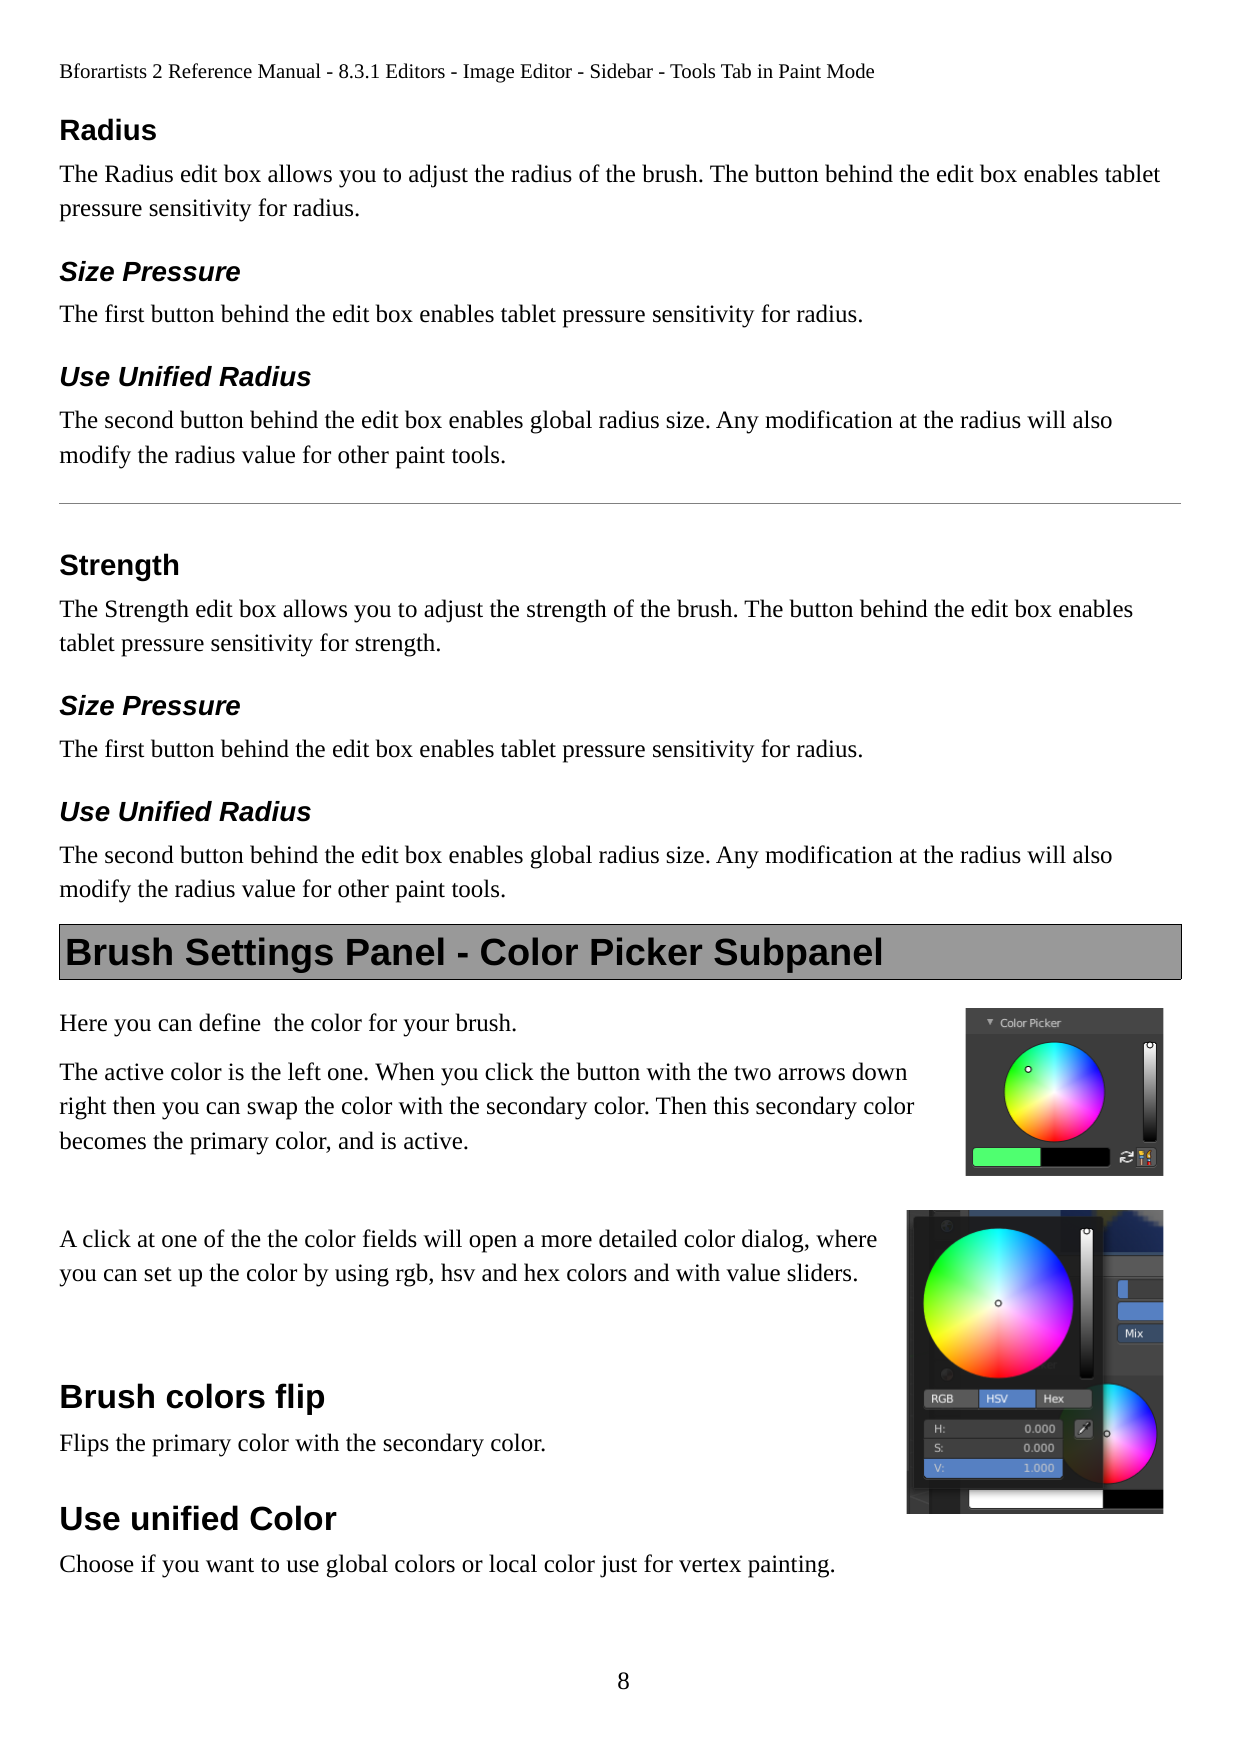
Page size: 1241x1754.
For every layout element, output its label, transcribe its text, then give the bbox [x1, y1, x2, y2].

text The first button behind the edit box enables tablet pressure sensitivity for radius. [59, 299, 1181, 328]
text The Radius edit box allows you to adjust the radius of the brush. The button behind the edit box enables tablet pressure sensitivity for radius. [59, 159, 1181, 222]
text The first button behind the edit box enables tablet pressure sensitivity for radius. [59, 734, 1181, 763]
subtitle Radius [59, 113, 1181, 146]
text The active color is the left one. When you click the button with the two arrows down right then you can swap the color with the secondary color. Then this secondary color becomes the primary color, and is active. [59, 1057, 965, 1154]
text Here you can define the color for your brush. [59, 1008, 965, 1036]
text The second button behind the edit box enables global radius size. Any modification at the radius will also modify the radius value for other paint tools. [59, 405, 1181, 468]
subtitle Use unified Color [59, 1498, 1181, 1537]
text Flips the primary color with the secondary color. [59, 1428, 906, 1457]
subtitle [1164, 1377, 1181, 1416]
text The second button behind the edit box enables global radius size. Any modification at the radius will also modify the radius value for other paint tools. [59, 840, 1181, 903]
subtitle Use Unified Radius [59, 361, 1181, 393]
table_header Brush Settings Panel - Color Picker Subpanel [60, 925, 1181, 979]
text A click at one of the the color fields will open a more detailed color dialog, where you can set up the color by using rgb, hsv and hex colors and with value sliders. [59, 1224, 906, 1287]
picture [965, 1008, 1164, 1176]
text Choose if you want to use global colors or local color just for vertex painting. [59, 1549, 1181, 1578]
picture [906, 1210, 1164, 1514]
text The Strength edit box allows you to adjust the strength of the brush. The button behind the edit box enables tablet pressure sensitivity for strength. [59, 594, 1181, 657]
subtitle Use Unified Radius [59, 796, 1181, 828]
subtitle Size Pressure [59, 690, 1181, 722]
subtitle Size Pressure [59, 255, 1181, 287]
subtitle Strength [59, 547, 1181, 581]
subtitle Brush colors flip [59, 1377, 906, 1416]
